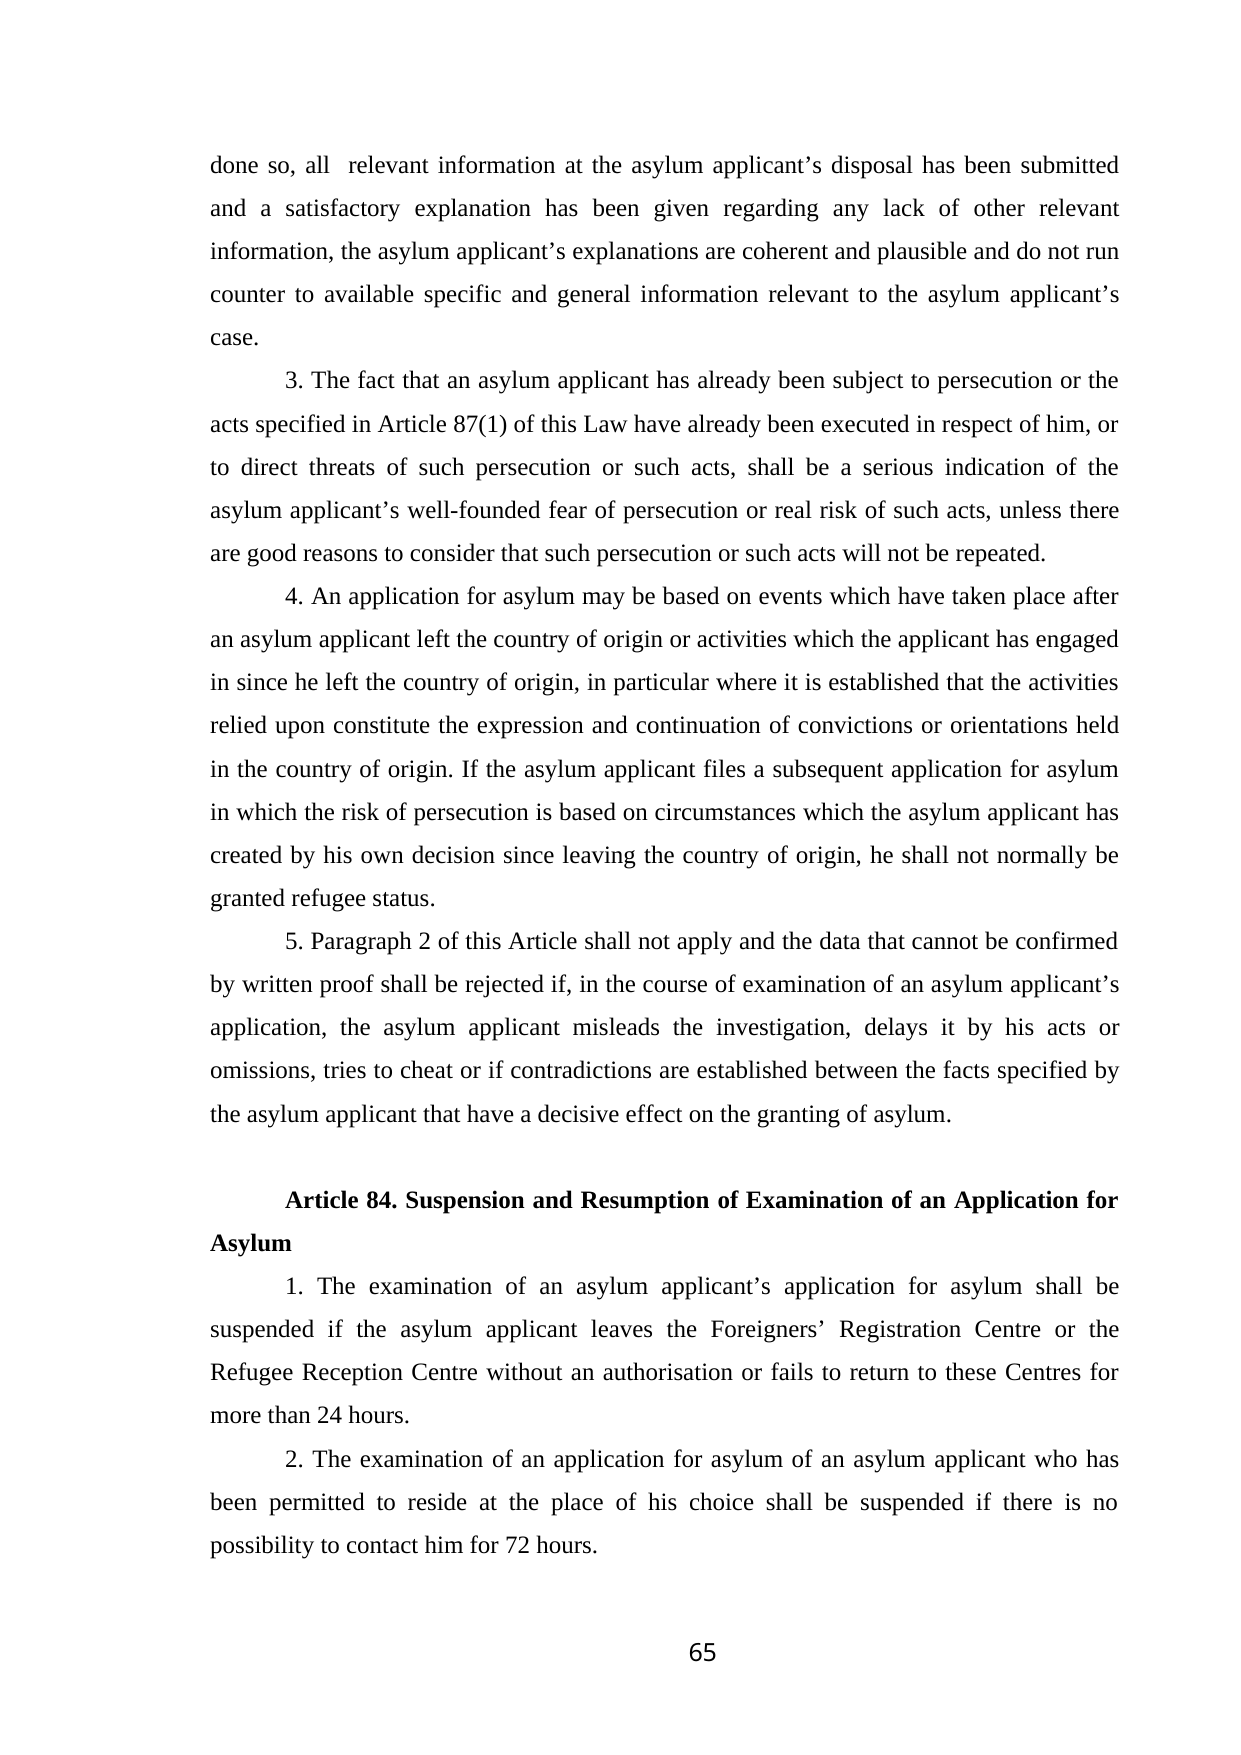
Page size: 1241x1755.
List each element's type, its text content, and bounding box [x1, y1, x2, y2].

text 5. Paragraph 2 of this Article shall not apply and the data that cannot be confirmed by written proof shall be rejected if, in the course of examination of an asylum applicant’s application, the asylum applicant misleads the investigation, delays it by his acts or omissions, tries to cheat or if contradictions are established between the facts specified by the asylum applicant that have a decisive effect on the granting of asylum. [210, 926, 1120, 1127]
text Article 84. Suspension and Resumption of Examination of an Application for Asylum [210, 1185, 1120, 1257]
text 4. An application for asylum may be based on events which have taken place after an asylum applicant left the country of origin or activities which the applicant has engaged in since he left the country of origin, in particular where it is established that the activities relied upon constitute the expression and continuation of convictions or orientations held in the country of origin. If the asylum applicant files a subsequent application for asylum in which the risk of persecution is based on circumstances which the asylum applicant has created by his own decision since leaving the country of origin, he shall not normally be granted refugee status. [210, 581, 1120, 912]
text done so, all relevant information at the asylum applicant’s disposal has been submitted and a satisfactory explanation has been given regarding any lack of other relevant information, the asylum applicant’s explanations are coherent and plausible and do not run counter to available specific and general information relevant to the asylum applicant’s case. [210, 150, 1120, 351]
text 2. The examination of an application for asylum of an asylum applicant who has been permitted to reside at the place of his choice shall be suspended if there is no possibility to contact him for 72 hours. [210, 1444, 1120, 1559]
text 3. The fact that an asylum applicant has already been subject to persecution or the acts specified in Article 87(1) of this Law have already been executed in respect of him, or to direct threats of such persecution or such acts, shall be a serious indication of the asylum applicant’s well-founded fear of persecution or real risk of such acts, unless there are good reasons to consider that such persecution or such acts will not be repeated. [210, 366, 1120, 567]
text 1. The examination of an asylum applicant’s application for asylum shall be suspended if the asylum applicant leaves the Foreigners’ Registration Centre or the Refugee Reception Centre without an authorisation or fails to return to these Centres for more than 24 hours. [210, 1271, 1120, 1429]
